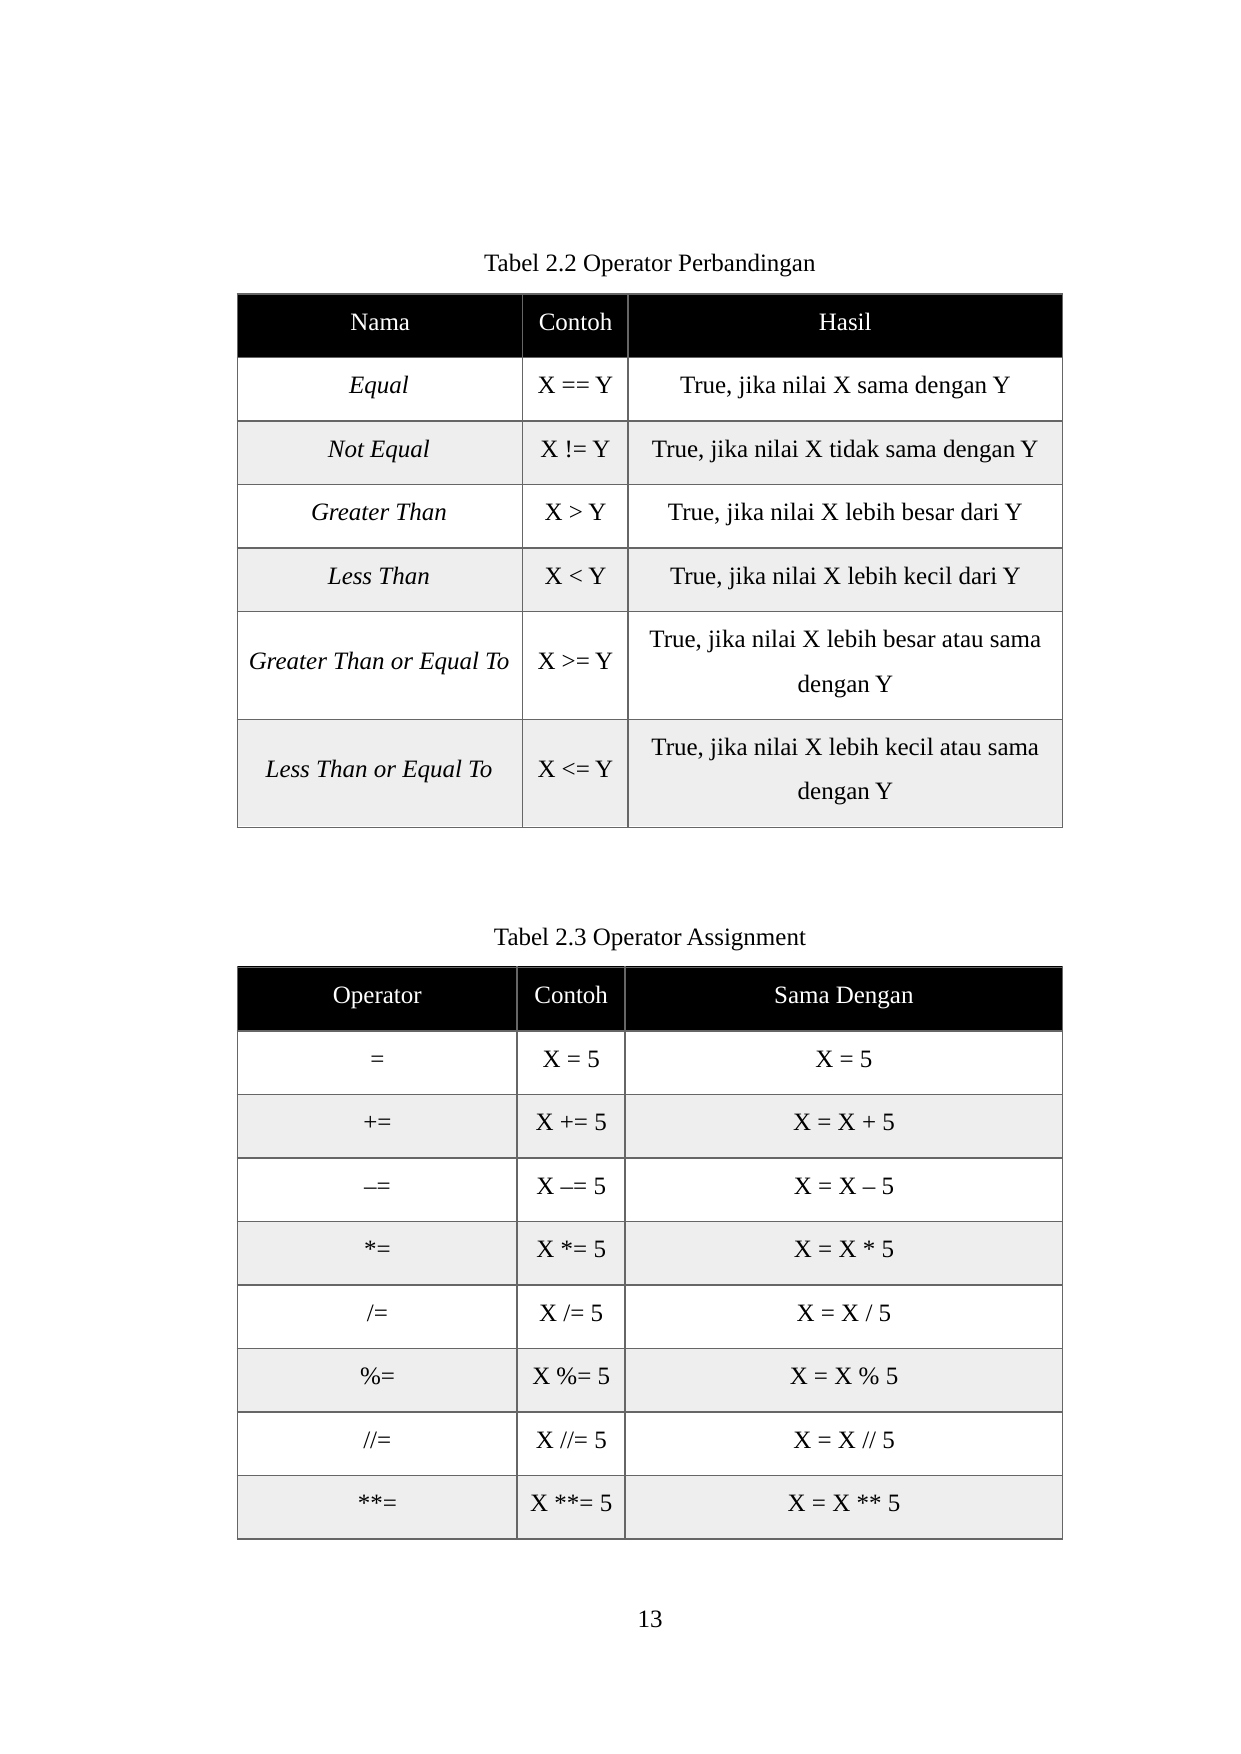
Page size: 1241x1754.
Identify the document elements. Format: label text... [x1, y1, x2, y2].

table_cell X = 5 [518, 1032, 624, 1093]
table_cell %= [238, 1349, 516, 1411]
table_cell X //= 5 [518, 1413, 624, 1475]
table_cell X = X // 5 [626, 1413, 1062, 1475]
table_header Nama [238, 295, 522, 357]
table_header Sama Dengan [626, 968, 1062, 1030]
table_cell = [238, 1032, 516, 1093]
table_cell *= [238, 1222, 516, 1284]
table_cell X /= 5 [518, 1286, 624, 1348]
text Tabel 2.2 Operator Perbandingan [236, 236, 1063, 281]
table_cell X += 5 [518, 1095, 624, 1157]
table_header Contoh [523, 295, 627, 357]
table_cell += [238, 1095, 516, 1157]
table_cell X = X / 5 [626, 1286, 1062, 1348]
text Tabel 2.3 Operator Assignment [236, 910, 1063, 954]
table_cell /= [238, 1286, 516, 1348]
table_cell X = X * 5 [626, 1222, 1062, 1284]
table_cell X %= 5 [518, 1349, 624, 1411]
table_cell X == Y [523, 358, 627, 420]
table_cell True, jika nilai X sama dengan Y [629, 358, 1062, 420]
table_cell //= [238, 1413, 516, 1475]
table_header Operator [238, 968, 516, 1030]
table_cell X **= 5 [518, 1476, 624, 1538]
table_cell –= [238, 1159, 516, 1221]
table_cell X = X – 5 [626, 1159, 1062, 1221]
table_cell X = X ** 5 [626, 1476, 1062, 1538]
table_cell X = 5 [626, 1032, 1062, 1093]
table_header Contoh [518, 968, 624, 1030]
table_cell Greater Than [238, 485, 522, 547]
table_cell Greater Than or Equal To [238, 612, 522, 718]
table_cell Equal [238, 358, 522, 420]
table_cell X <= Y [523, 720, 627, 826]
table_cell True, jika nilai X lebih kecil atau sama dengan Y [629, 720, 1062, 826]
table_cell X >= Y [523, 612, 627, 718]
table_cell X > Y [523, 485, 627, 547]
table_cell True, jika nilai X tidak sama dengan Y [629, 422, 1062, 484]
table_cell X = X % 5 [626, 1349, 1062, 1411]
table_cell X < Y [523, 549, 627, 611]
table_cell X = X + 5 [626, 1095, 1062, 1157]
table_cell True, jika nilai X lebih besar atau sama dengan Y [629, 612, 1062, 718]
table_header Hasil [629, 295, 1062, 357]
table_cell True, jika nilai X lebih besar dari Y [629, 485, 1062, 547]
table_cell True, jika nilai X lebih kecil dari Y [629, 549, 1062, 611]
table_cell X *= 5 [518, 1222, 624, 1284]
table_cell Less Than [238, 549, 522, 611]
table_cell **= [238, 1476, 516, 1538]
table_cell X != Y [523, 422, 627, 484]
table_cell Less Than or Equal To [238, 720, 522, 826]
table_cell X –= 5 [518, 1159, 624, 1221]
table_cell Not Equal [238, 422, 522, 484]
